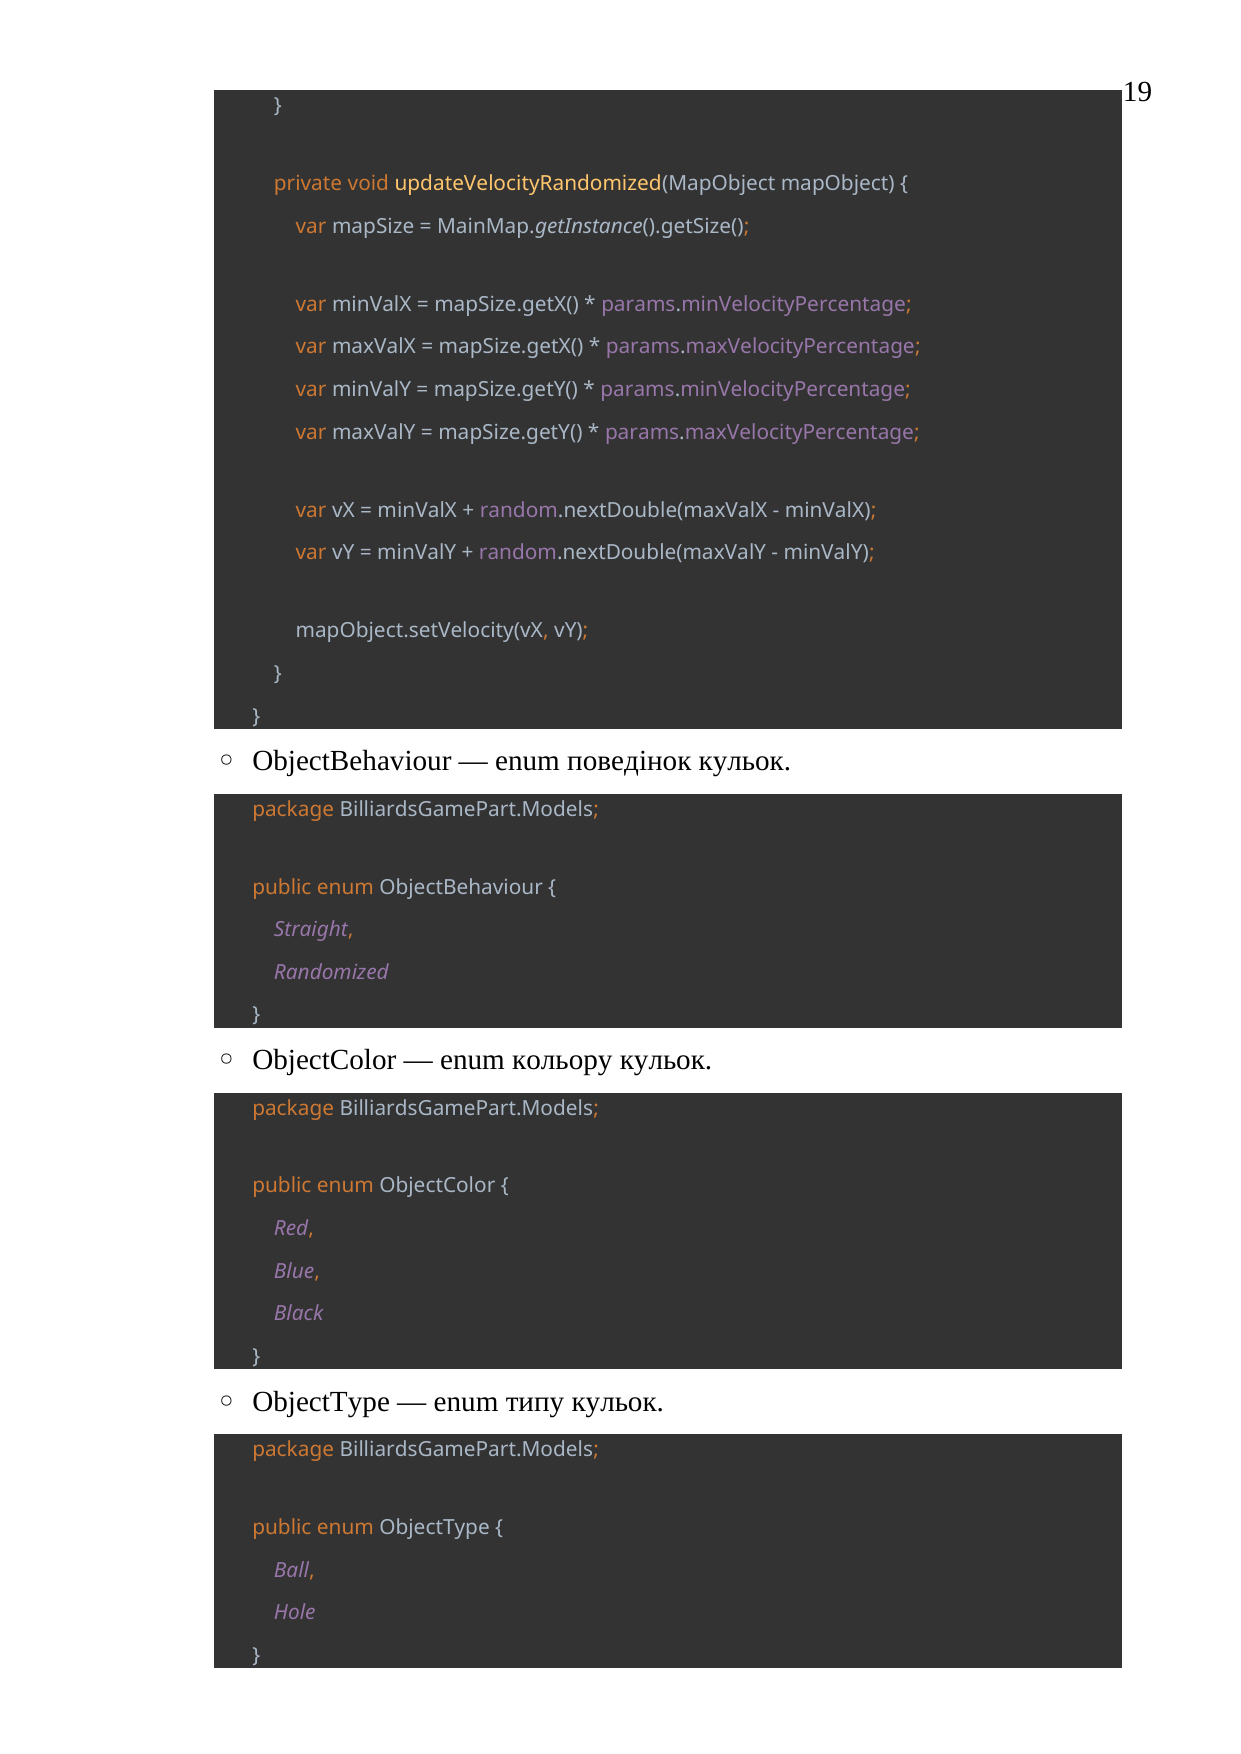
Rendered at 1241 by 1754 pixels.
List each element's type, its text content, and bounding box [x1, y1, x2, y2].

list package BilliardsGamePart.Models; public enum ObjectColor { Red, Blue, Black } [214, 1093, 1122, 1369]
list ObjectColor — enum кольору кульок. [214, 1042, 1122, 1076]
list ObjectBehaviour — enum поведінок кульок. [214, 743, 1122, 777]
list package BilliardsGamePart.Models; public enum ObjectType { Ball, Hole } [214, 1434, 1122, 1668]
list } private void updateVelocityRandomized(MapObject mapObject) { var mapSize = MainMap.getInstance().getSize(); var minValX = mapSize.getX() * params.minVelocityPercentage; var maxValX = mapSize.getX() * params.maxVelocityPercentage; var minValY = mapSize.getY() * params.minVelocityPercentage; var maxValY = mapSize.getY() * params.maxVelocityPercentage; var vX = minValX + random.nextDouble(maxValX - minValX); var vY = minValY + random.nextDouble(maxValY - minValY); mapObject.setVelocity(vX, vY); } } [214, 90, 1122, 729]
list ObjectType — enum типу кульок. [214, 1384, 1122, 1417]
list package BilliardsGamePart.Models; public enum ObjectBehaviour { Straight, Randomized } [214, 794, 1122, 1028]
